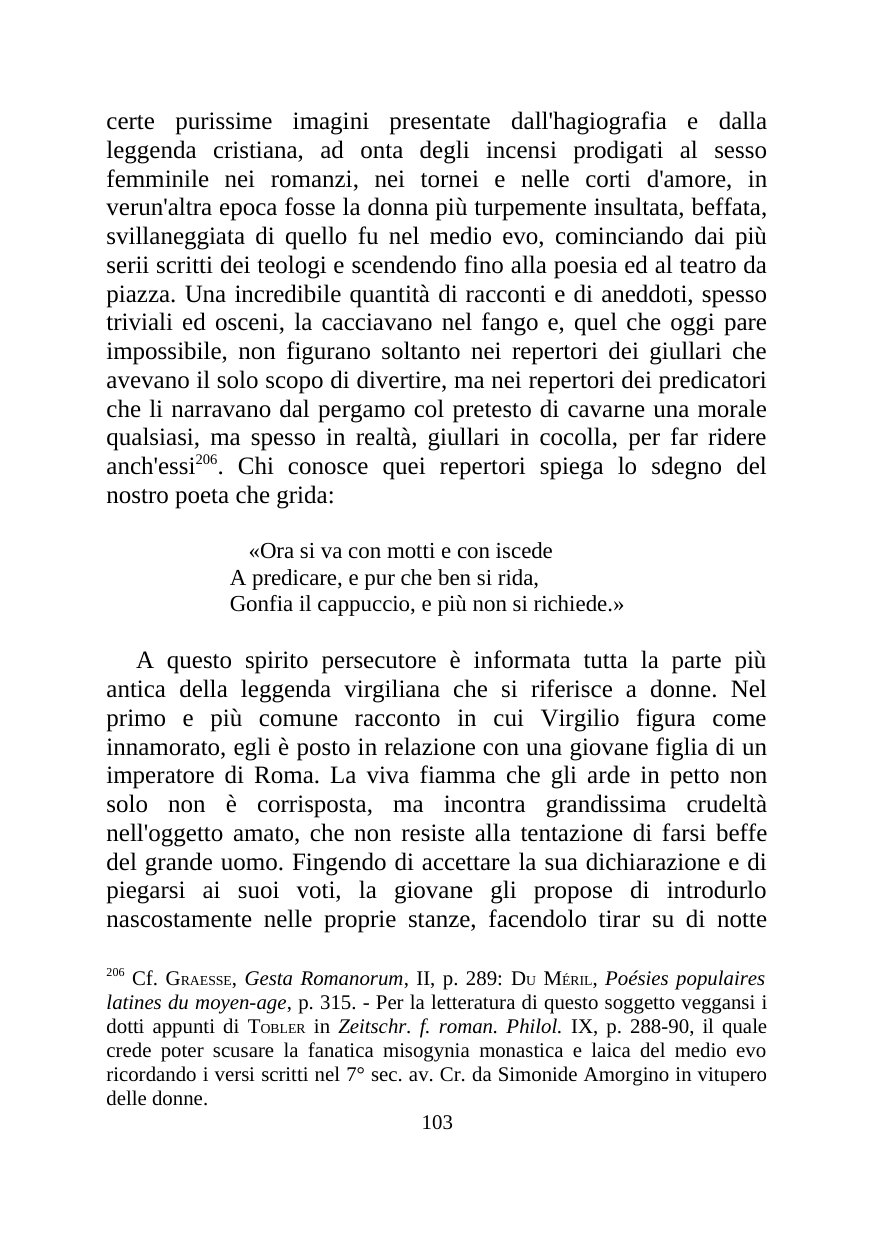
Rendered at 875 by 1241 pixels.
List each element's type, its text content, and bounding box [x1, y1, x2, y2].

text «Ora si va con motti e con iscede [219, 537, 768, 564]
text A questo spirito persecutore è informata tutta la parte più antica della leggenda virgiliana che si riferisce a donne. Nel primo e più comune racconto in cui Virgilio figura come innamorato, egli è posto in relazione con una giovane figlia di un imperatore di Roma. La viva fiamma che gli arde in petto non solo non è corrisposta, ma incontra grandissima crudeltà nell'oggetto amato, che non resiste alla tentazione di farsi beffe del grande uomo. Fingendo di accettare la sua dichiarazione e di piegarsi ai suoi voti, la giovane gli propose di introdurlo nascostamente nelle proprie stanze, facendolo tirar su di notte [106, 645, 768, 933]
text A predicare, e pur che ben si rida, [200, 564, 768, 590]
text Cf. Graesse, Gesta Romanorum, II, p. 289: Du Méril, Poésies populaires latines du moyen-age, p. 315. - Per la letteratura di questo soggetto veggansi i dotti appunti di Tobler in Zeitschr. f. roman. Philol. IX, p. 288-90, il quale crede poter scusare la fanatica misogynia monastica e laica del medio evo ricordando i versi scritti nel 7° sec. av. Cr. da Simonide Amorgino in vitupero delle donne. [106, 966, 768, 1110]
text Gonfia il cappuccio, e più non si richiede.» [200, 590, 768, 617]
text certe purissime imagini presentate dall'hagiografia e dalla leggenda cristiana, ad onta degli incensi prodigati al sesso femminile nei romanzi, nei tornei e nelle corti d'amore, in verun'altra epoca fosse la donna più turpemente insultata, beffata, svillaneggiata di quello fu nel medio evo, cominciando dai più serii scritti dei teologi e scendendo fino alla poesia ed al teatro da piazza. Una incredibile quantità di racconti e di aneddoti, spesso triviali ed osceni, la cacciavano nel fango e, quel che oggi pare impossibile, non figurano soltanto nei repertori dei giullari che avevano il solo scopo di divertire, ma nei repertori dei predicatori che li narravano dal pergamo col pretesto di cavarne una morale qualsiasi, ma spesso in realtà, giullari in cocolla, per far ridere anch'essi. Chi conosce quei repertori spiega lo sdegno del nostro poeta che grida: [106, 106, 768, 509]
